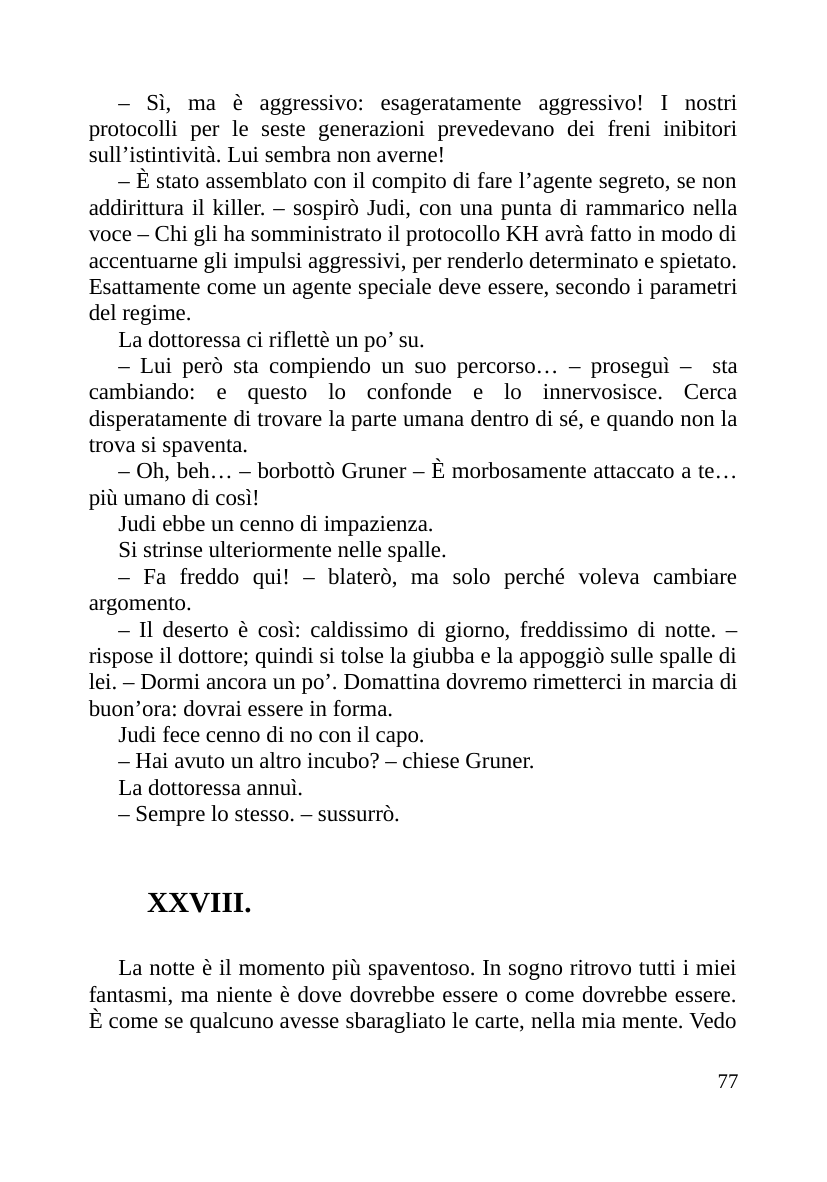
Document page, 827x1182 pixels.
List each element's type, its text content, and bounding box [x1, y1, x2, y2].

text – Hai avuto un altro incubo? – chiese Gruner. [88, 747, 738, 774]
text – È stato assemblato con il compito di fare l’agente segreto, se non addirittura il killer. – sospirò Judi, con una punta di rammarico nella voce – Chi gli ha somministrato il protocollo KH avrà fatto in modo di accentuarne gli impulsi aggressivi, per renderlo determinato e spietato. Esattamente come un agente speciale deve essere, secondo i parametri del regime. [88, 168, 738, 326]
text Judi fece cenno di no con il capo. [88, 721, 738, 747]
text Judi ebbe un cenno di impazienza. [88, 510, 738, 537]
text – Lui però sta compiendo un suo percorso… – proseguì – sta cambiando: e questo lo confonde e lo innervosisce. Cerca disperatamente di trovare la parte umana dentro di sé, e quando non la trova si spaventa. [88, 352, 738, 457]
text Si strinse ulteriormente nelle spalle. [88, 537, 738, 563]
subtitle XXVIII. [88, 886, 738, 919]
text – Oh, beh… – borbottò Gruner – È morbosamente attaccato a te… più umano di così! [88, 457, 738, 510]
text – Sempre lo stesso. – sussurrò. [88, 800, 738, 826]
text La dottoressa ci riflettè un po’ su. [88, 326, 738, 352]
text La dottoressa annuì. [88, 774, 738, 800]
text – Il deserto è così: caldissimo di giorno, freddissimo di notte. – rispose il dottore; quindi si tolse la giubba e la appoggiò sulle spalle di lei. – Dormi ancora un po’. Domattina dovremo rimetterci in marcia di buon’ora: dovrai essere in forma. [88, 616, 738, 721]
text – Sì, ma è aggressivo: esageratamente aggressivo! I nostri protocolli per le seste generazioni prevedevano dei freni inibitori sull’istintività. Lui sembra non averne! [88, 88, 738, 168]
text – Fa freddo qui! – blaterò, ma solo perché voleva cambiare argomento. [88, 563, 738, 616]
text La notte è il momento più spaventoso. In sogno ritrovo tutti i miei fantasmi, ma niente è dove dovrebbe essere o come dovrebbe essere. È come se qualcuno avesse sbaragliato le carte, nella mia mente. Vedo [88, 954, 738, 1033]
